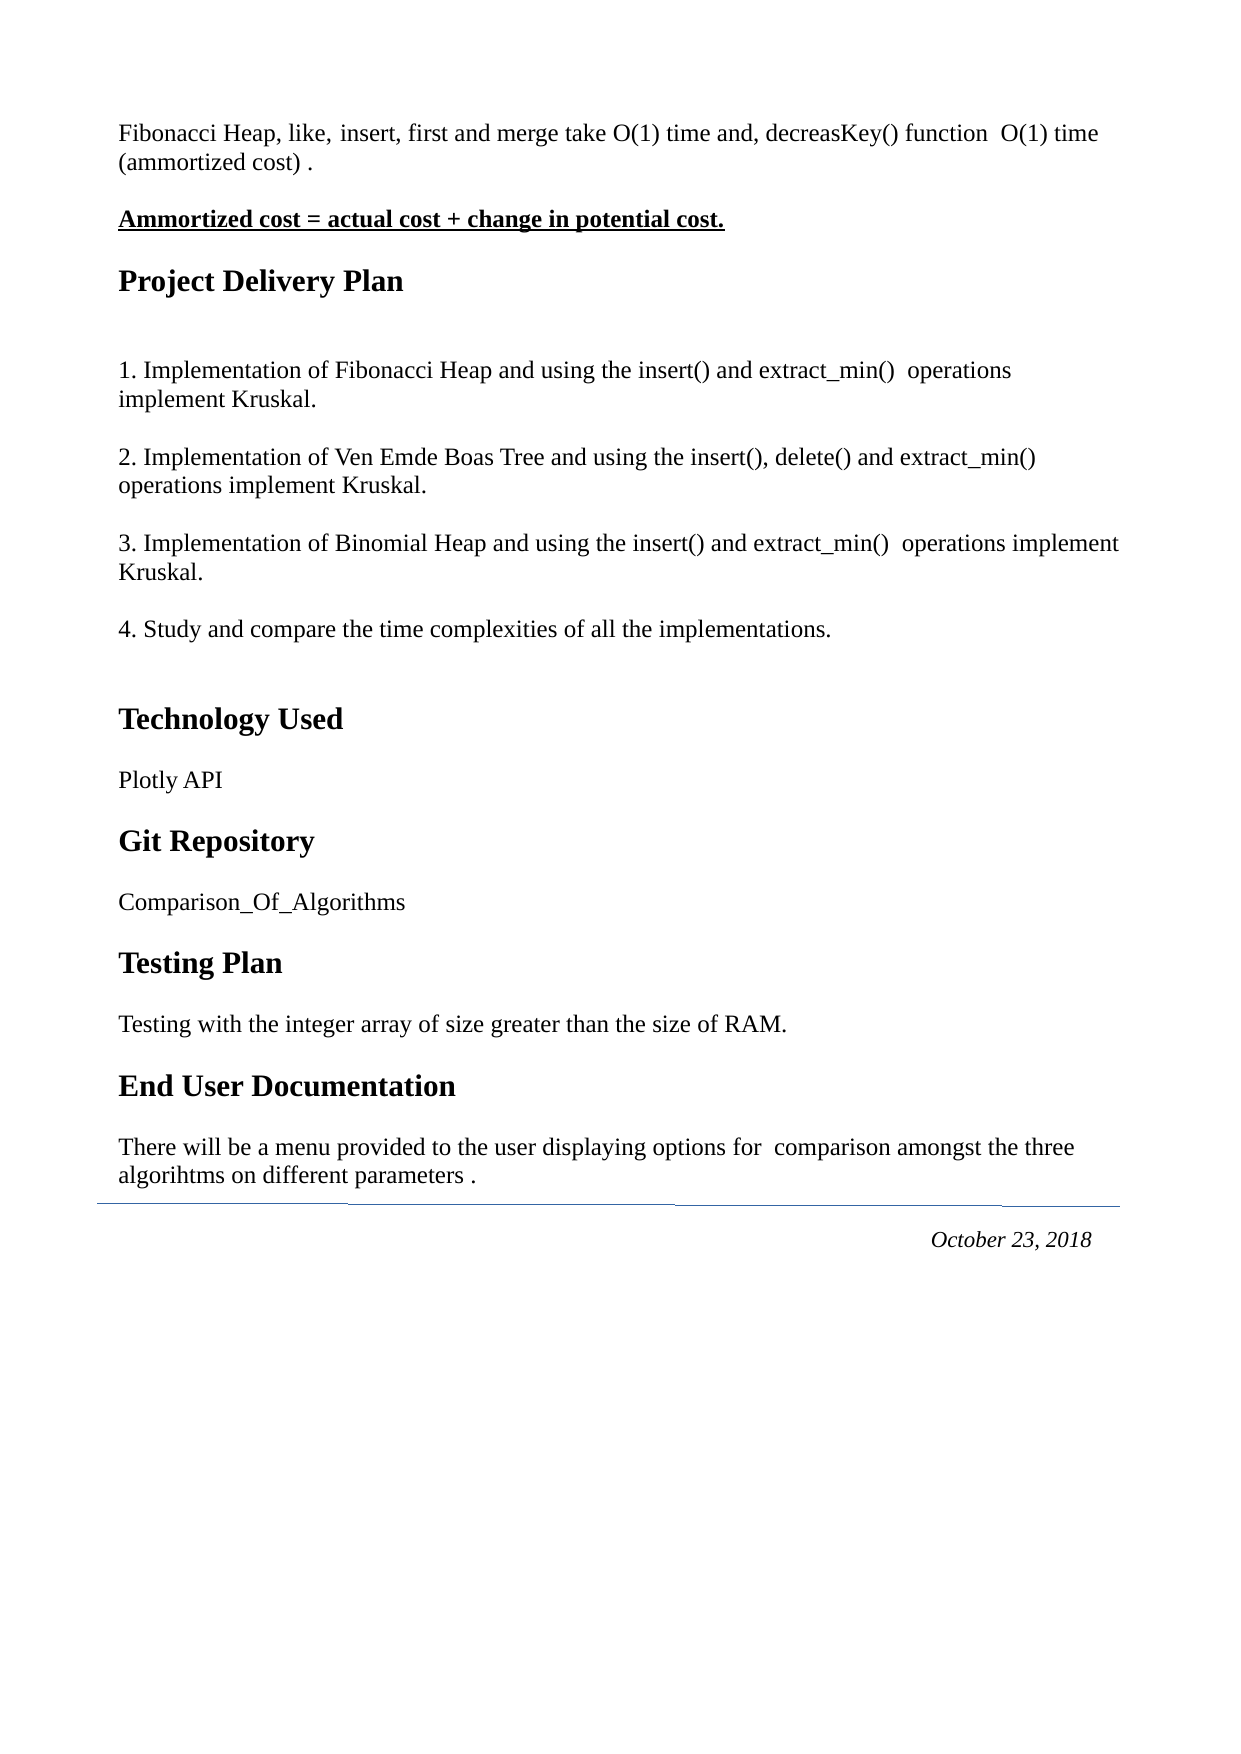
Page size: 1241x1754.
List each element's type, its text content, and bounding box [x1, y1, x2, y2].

text Fibonacci Heap, like, insert, first and merge take O(1) time and, decreasKey() function O(1) time (ammortized cost) . [118, 118, 1122, 176]
text October 23, 2018 [118, 1218, 1122, 1254]
text Testing with the integer array of size greater than the size of RAM. [118, 1009, 1122, 1038]
text There will be a menu provided to the user displaying options for comparison amongst the three algorihtms on different parameters . [118, 1132, 1122, 1189]
text Testing Plan [118, 945, 1122, 981]
text 1. Implementation of Fibonacci Heap and using the insert() and extract_min() operations implement Kruskal. [118, 355, 1122, 413]
text 2. Implementation of Ven Emde Boas Tree and using the insert(), delete() and extract_min() operations implement Kruskal. [118, 442, 1122, 499]
text Technology Used [118, 700, 1122, 736]
text Comparison_Of_Algorithms [118, 887, 1122, 916]
text End User Documentation [118, 1067, 1122, 1103]
text Git Repository [118, 822, 1122, 858]
text Project Delivery Plan [118, 262, 1122, 298]
text 3. Implementation of Binomial Heap and using the insert() and extract_min() operations implement Kruskal. [118, 528, 1122, 585]
text Ammortized cost = actual cost + change in potential cost. [118, 204, 1122, 233]
text 4. Study and compare the time complexities of all the implementations. [118, 614, 1122, 643]
text Plotly API [118, 765, 1122, 794]
